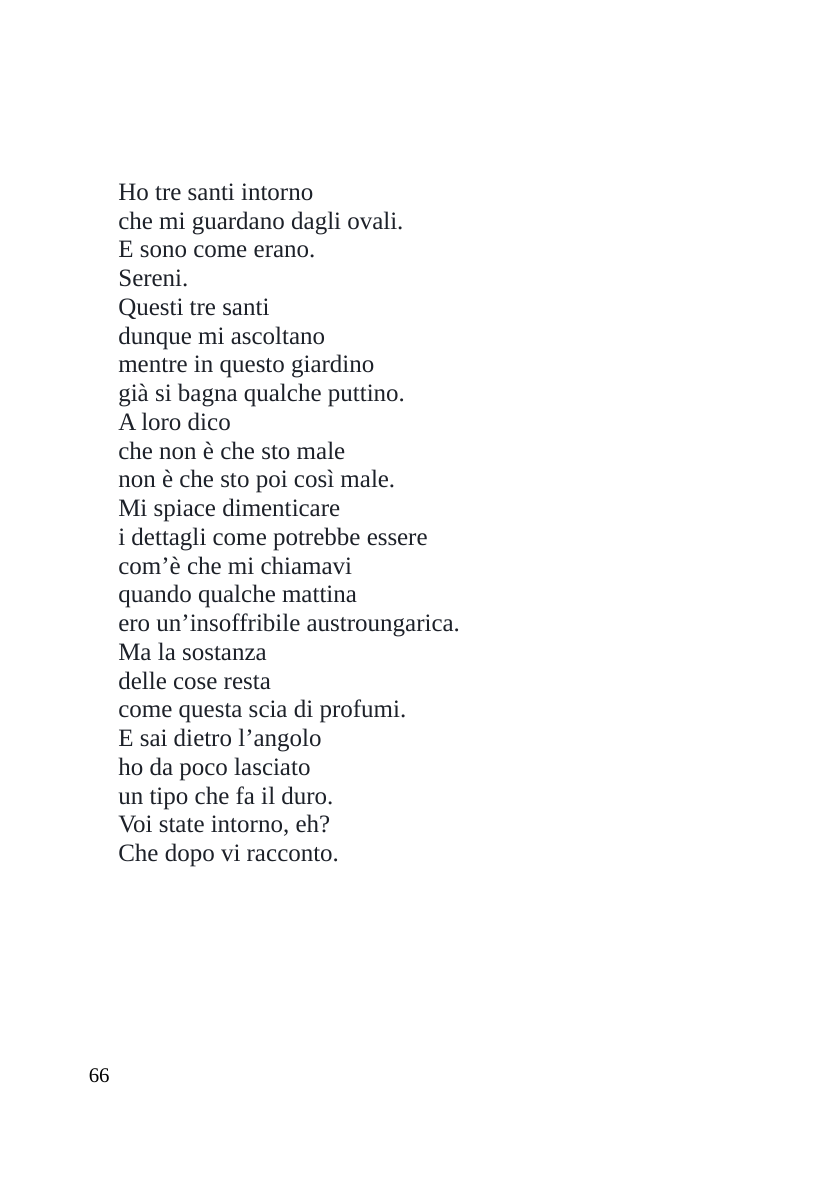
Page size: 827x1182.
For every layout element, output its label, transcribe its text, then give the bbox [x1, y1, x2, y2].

text Ho tre santi intorno che mi guardano dagli ovali. E sono come erano. Sereni. Questi tre santi dunque mi ascoltano mentre in questo giardino già si bagna qualche puttino. A loro dico che non è che sto male non è che sto poi così male. Mi spiace dimenticare i dettagli come potrebbe essere com’è che mi chiamavi quando qualche mattina ero un’insoffribile austroungarica. Ma la sostanza delle cose resta come questa scia di profumi. E sai dietro l’angolo ho da poco lasciato un tipo che fa il duro. Voi state intorno, eh? Che dopo vi racconto. [118, 177, 738, 867]
